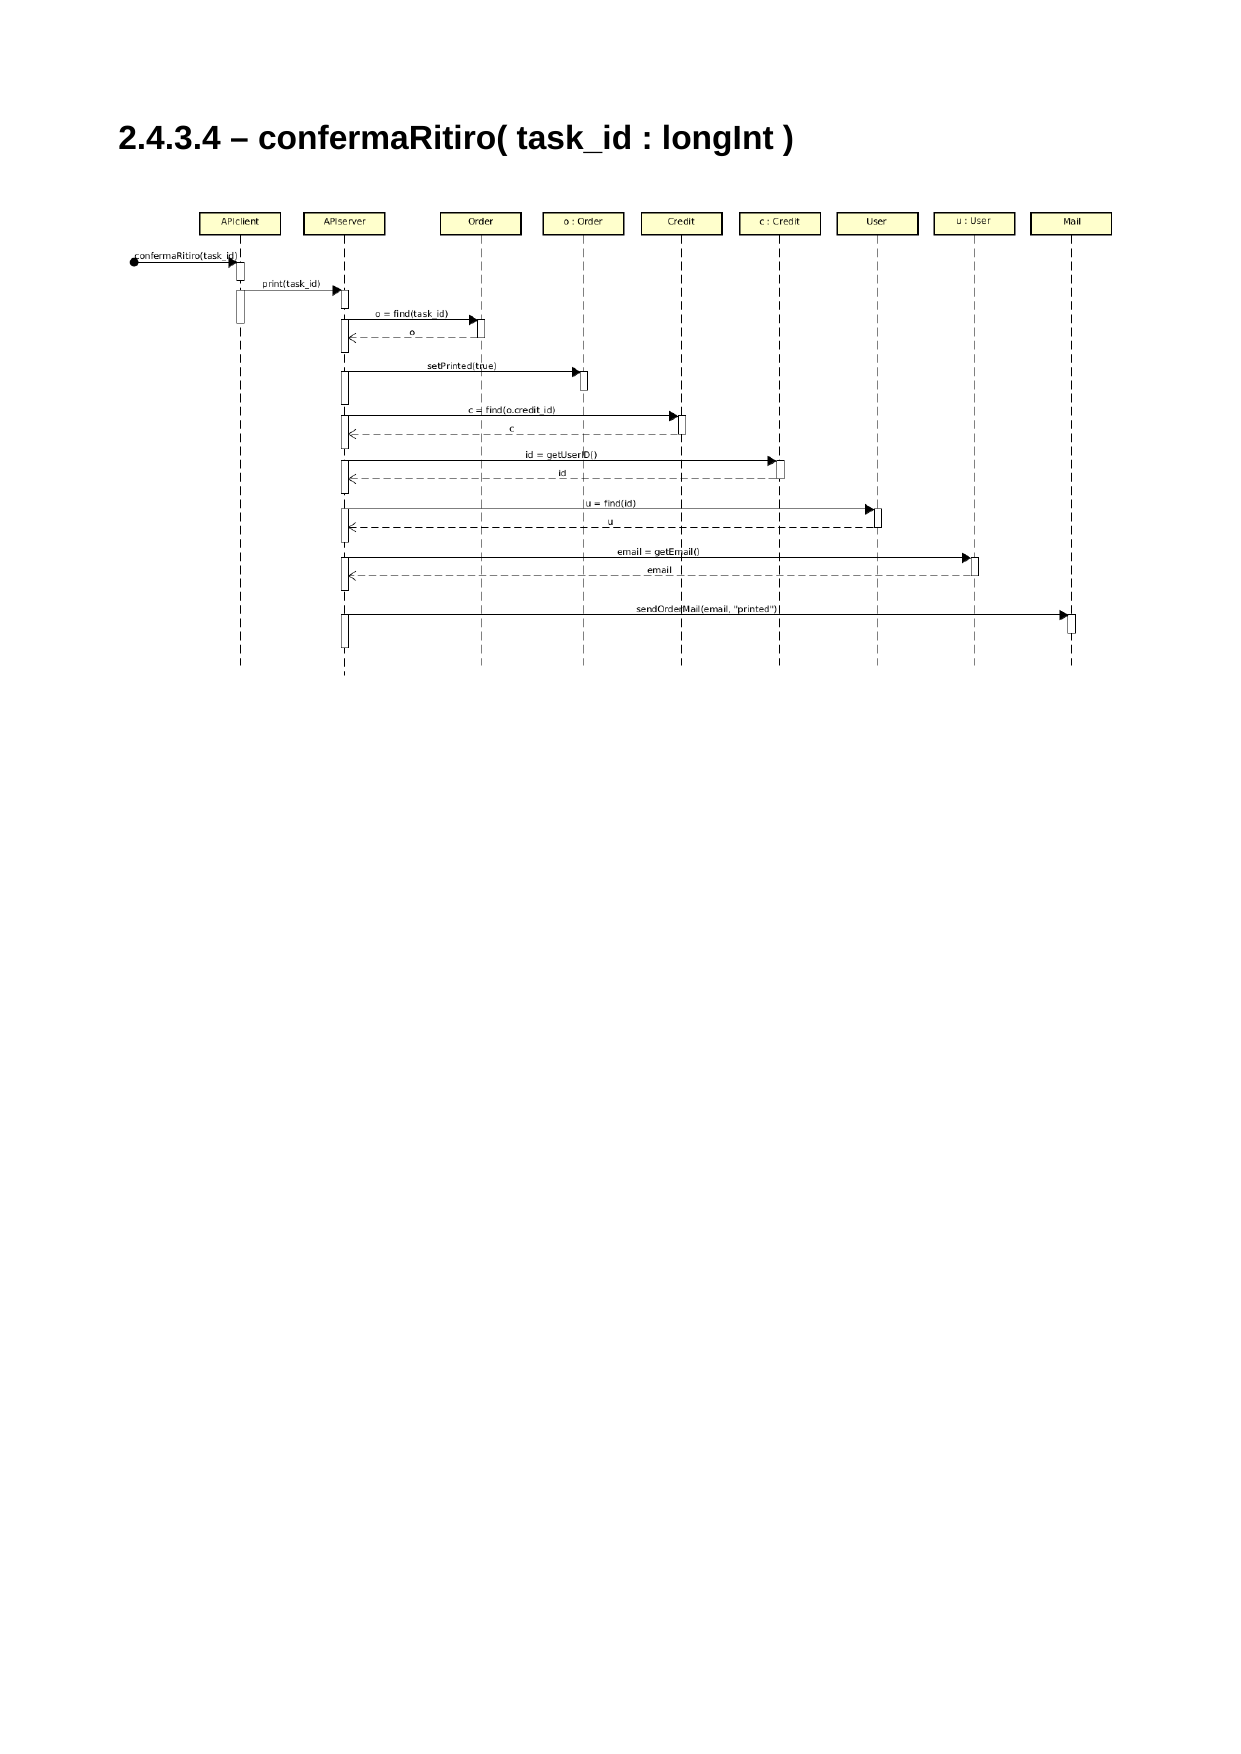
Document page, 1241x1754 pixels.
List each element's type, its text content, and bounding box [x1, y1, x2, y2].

picture [118, 205, 1123, 694]
subtitle 2.4.3.4 – confermaRitiro( task_id : longInt ) [118, 118, 1122, 157]
